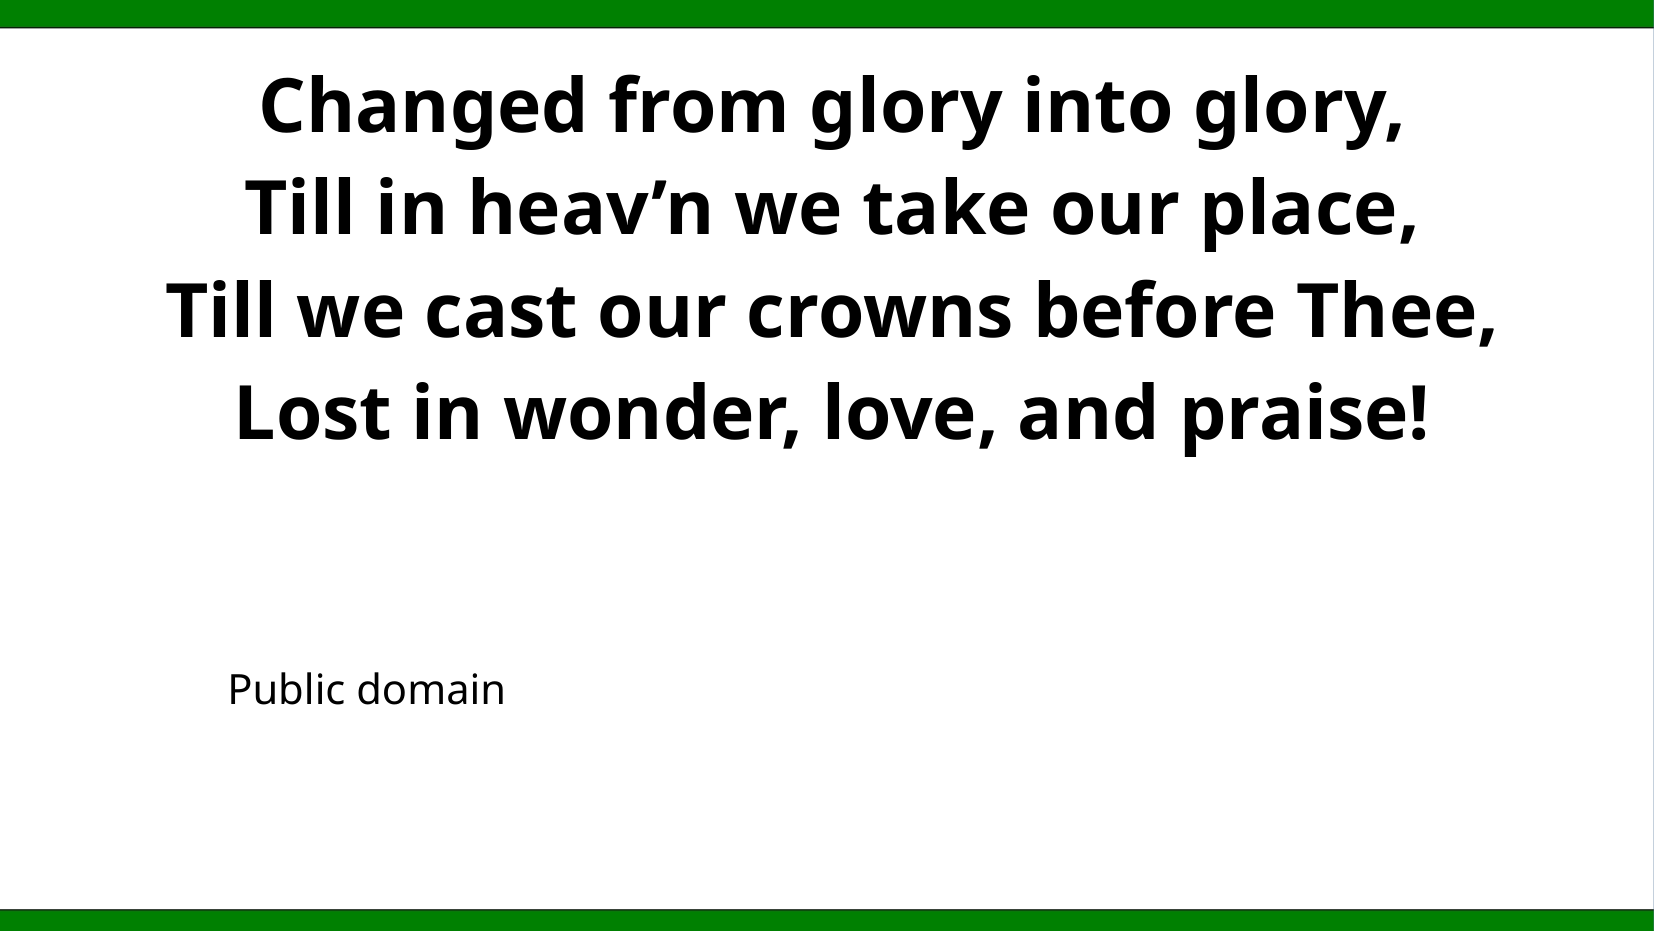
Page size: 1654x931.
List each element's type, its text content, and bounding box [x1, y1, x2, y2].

text_box Changed from glory into glory, Till in heav’n we take our place, Till we cast our crowns before Thee, Lost in wonder, love, and praise! Public domain [105, 45, 1561, 710]
picture [0, 0, 1654, 931]
